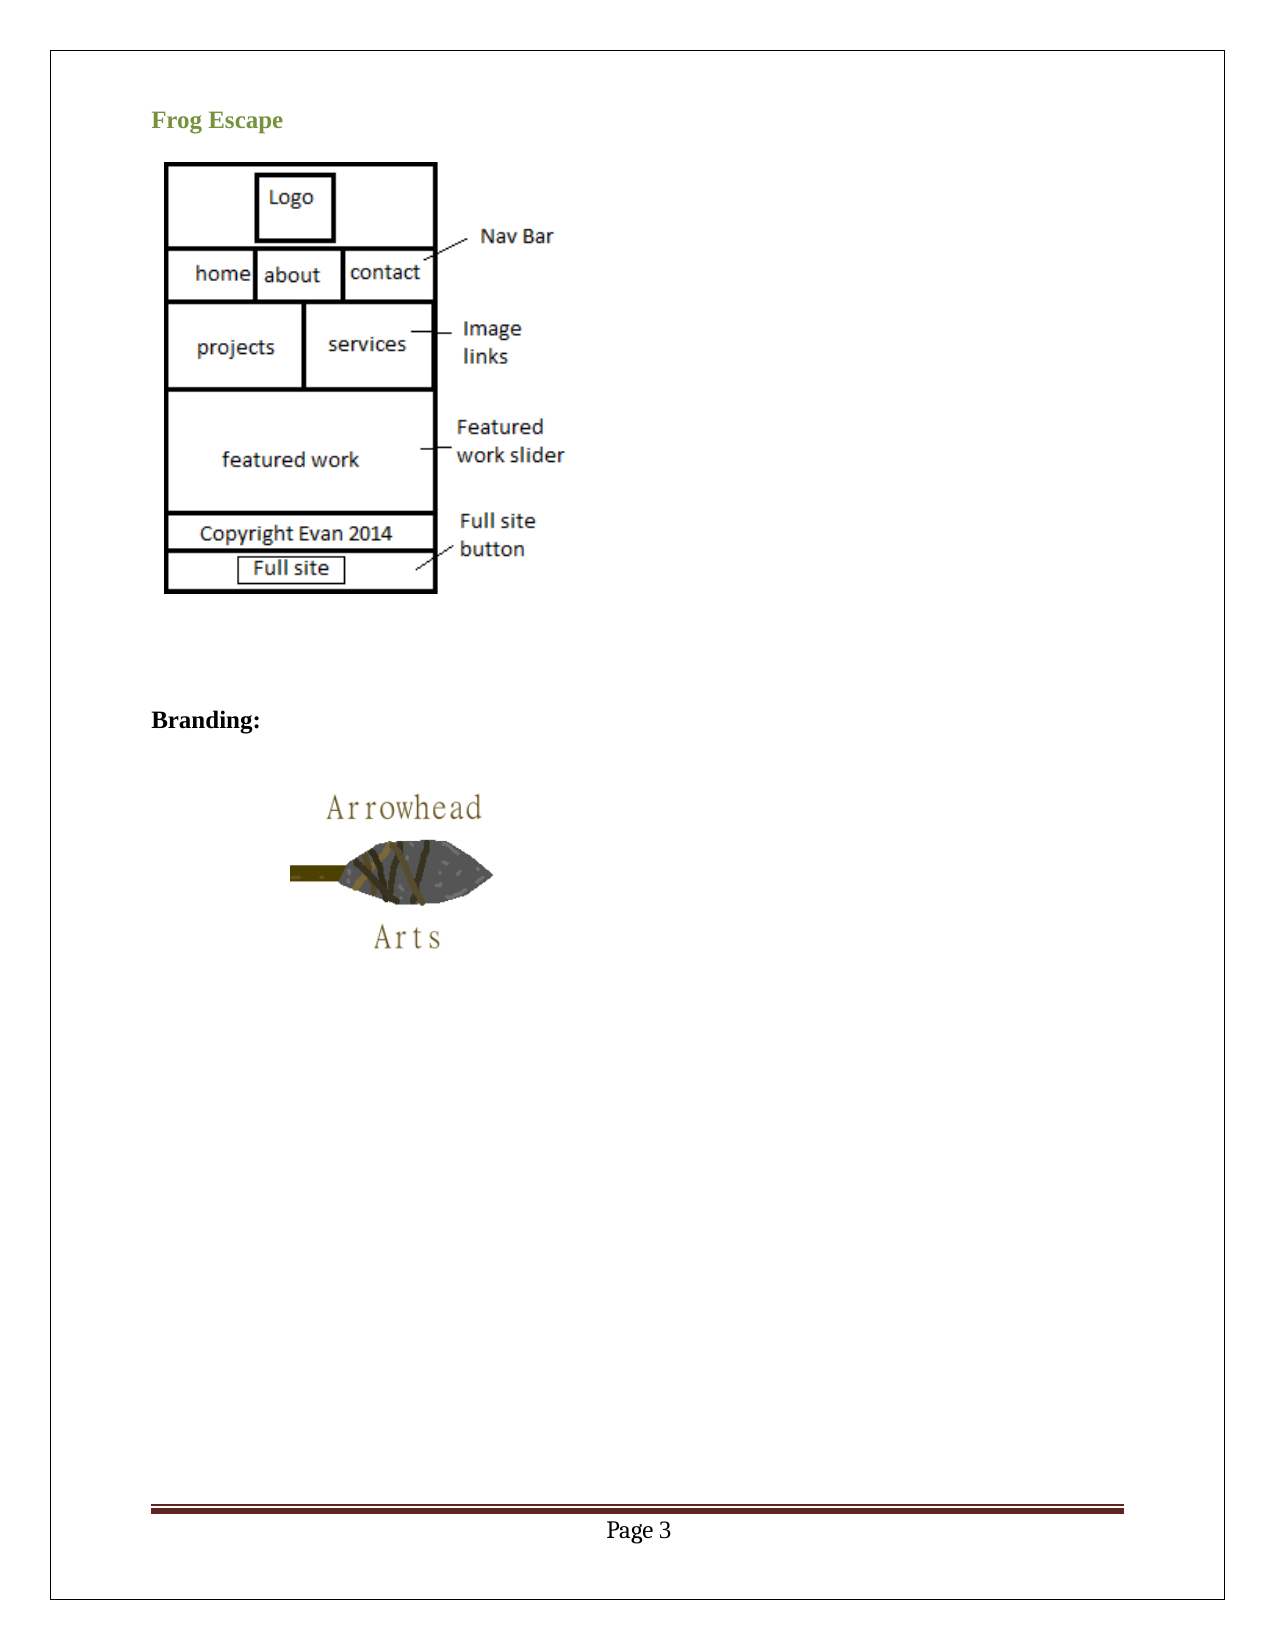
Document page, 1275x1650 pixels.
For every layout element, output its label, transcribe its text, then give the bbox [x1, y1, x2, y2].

picture [164, 162, 571, 594]
picture [290, 766, 521, 997]
list Branding: [151, 706, 1124, 734]
